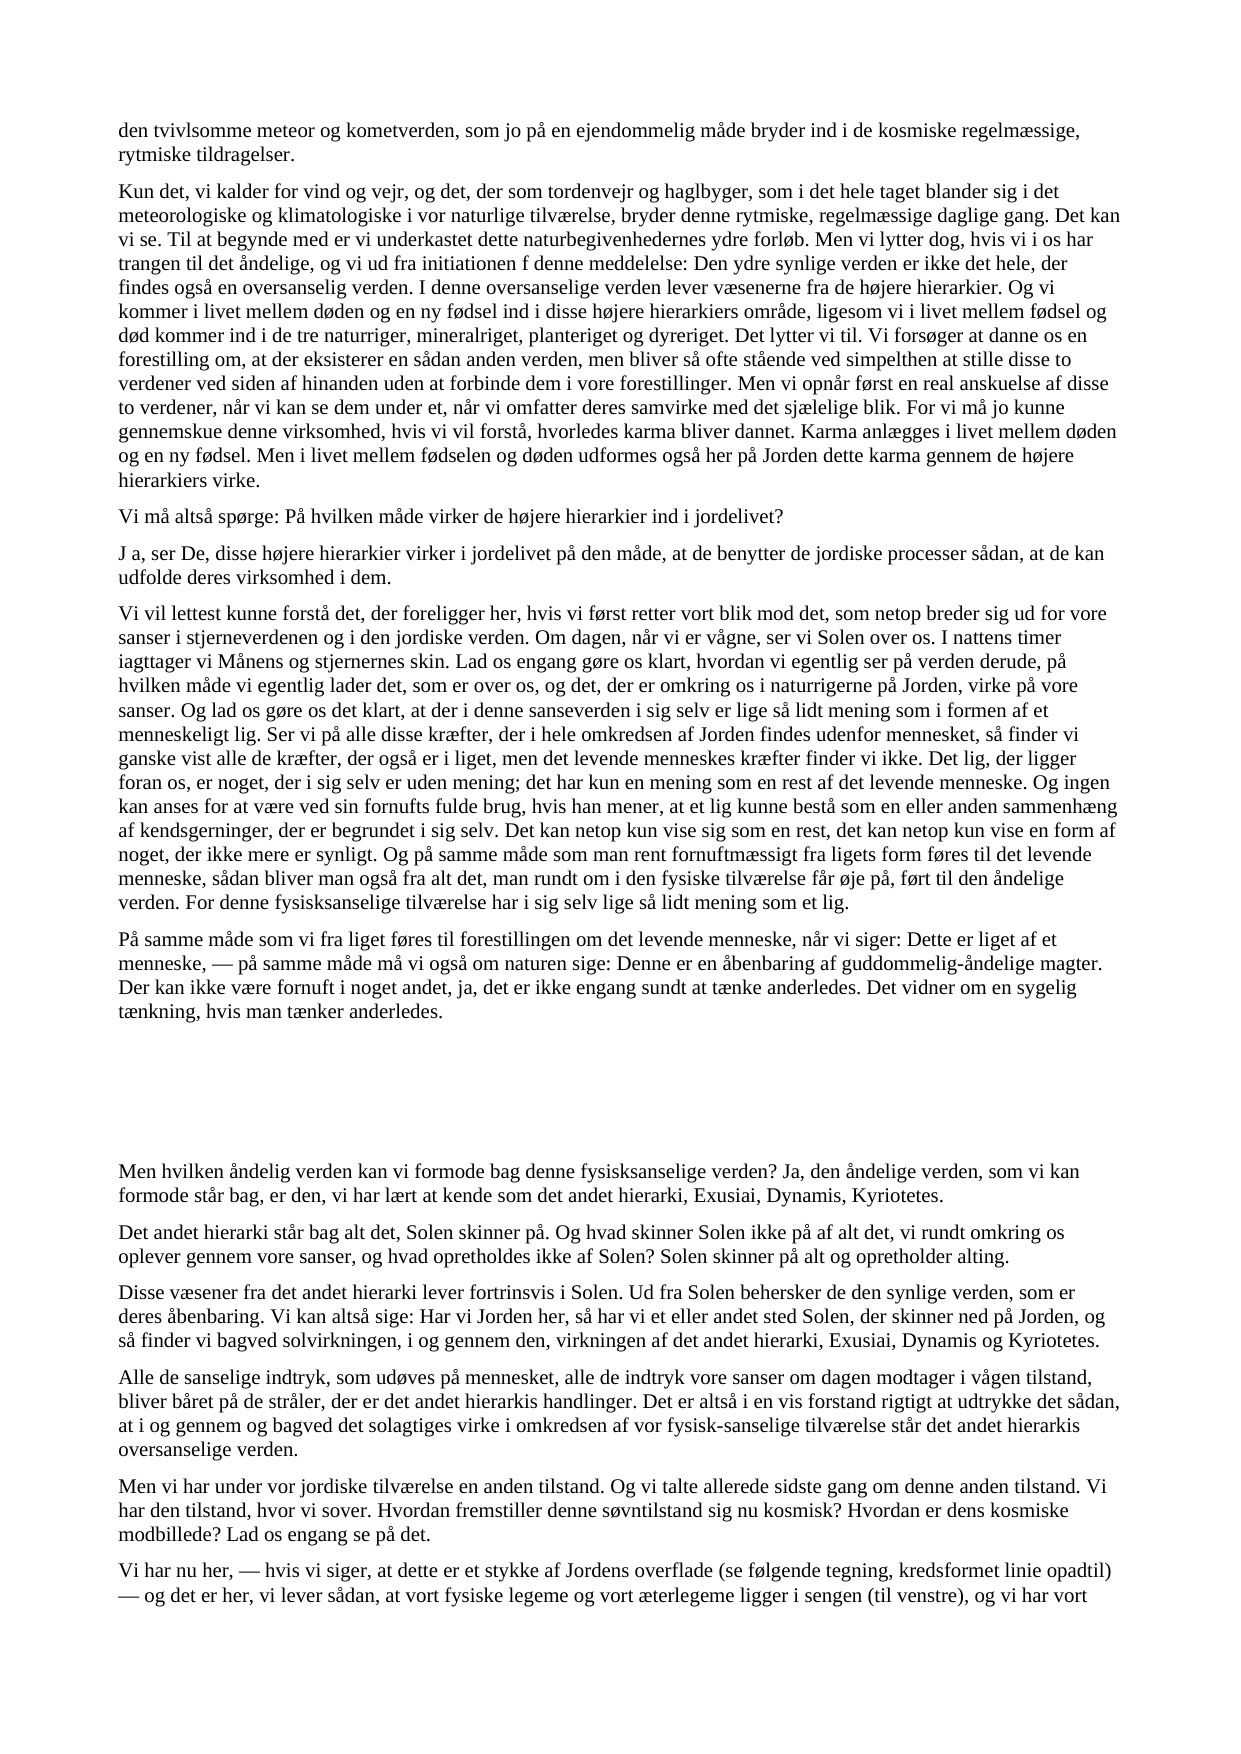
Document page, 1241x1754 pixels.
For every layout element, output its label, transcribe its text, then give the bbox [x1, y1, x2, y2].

text På samme måde som vi fra liget føres til forestillingen om det levende menneske, når vi siger: Dette er liget af et menneske, — på samme måde må vi også om naturen sige: Denne er en åbenbaring af guddommelig-åndelige magter. Der kan ikke være fornuft i noget andet, ja, det er ikke engang sundt at tænke anderledes. Det vidner om en sygelig tænkning, hvis man tænker anderledes. [118, 927, 1122, 1023]
text Vi vil lettest kunne forstå det, der foreligger her, hvis vi først retter vort blik mod det, som netop breder sig ud for vore sanser i stjerneverdenen og i den jordiske verden. Om dagen, når vi er vågne, ser vi Solen over os. I nattens timer iagttager vi Månens og stjernernes skin. Lad os engang gøre os klart, hvordan vi egentlig ser på verden derude, på hvilken måde vi egentlig lader det, som er over os, og det, der er omkring os i naturrigerne på Jorden, virke på vore sanser. Og lad os gøre os det klart, at der i denne sanseverden i sig selv er lige så lidt mening som i formen af et menneskeligt lig. Ser vi på alle disse kræfter, der i hele omkredsen af Jorden findes udenfor mennesket, så finder vi ganske vist alle de kræfter, der også er i liget, men det levende menneskes kræfter finder vi ikke. Det lig, der ligger foran os, er noget, der i sig selv er uden mening; det har kun en mening som en rest af det levende menneske. Og ingen kan anses for at være ved sin fornufts fulde brug, hvis han mener, at et lig kunne bestå som en eller anden sammenhæng af kendsgerninger, der er begrundet i sig selv. Det kan netop kun vise sig som en rest, det kan netop kun vise en form af noget, der ikke mere er synligt. Og på samme måde som man rent fornuftmæssigt fra ligets form føres til det levende menneske, sådan bliver man også fra alt det, man rundt om i den fysiske tilværelse får øje på, ført til den åndelige verden. For denne fysisksanselige tilværelse har i sig selv lige så lidt mening som et lig. [118, 601, 1122, 914]
text Vi må altså spørge: På hvilken måde virker de højere hierarkier ind i jordelivet? [118, 504, 1122, 528]
text Disse væsener fra det andet hierarki lever fortrinsvis i Solen. Ud fra Solen behersker de den synlige verden, som er deres åbenbaring. Vi kan altså sige: Har vi Jorden her, så har vi et eller andet sted Solen, der skinner ned på Jorden, og så finder vi bagved solvirkningen, i og gennem den, virkningen af det andet hierarki, Exusiai, Dynamis og Kyriotetes. [118, 1280, 1122, 1352]
text Kun det, vi kalder for vind og vejr, og det, der som tordenvejr og haglbyger, som i det hele taget blander sig i det meteorologiske og klimatologiske i vor naturlige tilværelse, bryder denne rytmiske, regelmæssige daglige gang. Det kan vi se. Til at begynde med er vi underkastet dette naturbegivenhedernes ydre forløb. Men vi lytter dog, hvis vi i os har trangen til det åndelige, og vi ud fra initiationen f denne meddelelse: Den ydre synlige verden er ikke det hele, der findes også en oversanselig verden. I denne oversanselige verden lever væsenerne fra de højere hierarkier. Og vi kommer i livet mellem døden og en ny fødsel ind i disse højere hierarkiers område, ligesom vi i livet mellem fødsel og død kommer ind i de tre naturriger, mineralriget, planteriget og dyreriget. Det lytter vi til. Vi forsøger at danne os en forestilling om, at der eksisterer en sådan anden verden, men bliver så ofte stående ved simpelthen at stille disse to verdener ved siden af hinanden uden at forbinde dem i vore forestillinger. Men vi opnår først en real anskuelse af disse to verdener, når vi kan se dem under et, når vi omfatter deres samvirke med det sjælelige blik. For vi må jo kunne gennemskue denne virksomhed, hvis vi vil forstå, hvorledes karma bliver dannet. Karma anlægges i livet mellem døden og en ny fødsel. Men i livet mellem fødselen og døden udformes også her på Jorden dette karma gennem de højere hierarkiers virke. [118, 179, 1122, 492]
text Alle de sanselige indtryk, som udøves på mennesket, alle de indtryk vore sanser om dagen modtager i vågen tilstand, bliver båret på de stråler, der er det andet hierarkis handlinger. Det er altså i en vis forstand rigtigt at udtrykke det sådan, at i og gennem og bagved det solagtiges virke i omkredsen af vor fysisk-sanselige tilværelse står det andet hierarkis oversanselige verden. [118, 1365, 1122, 1461]
text J a, ser De, disse højere hierarkier virker i jordelivet på den måde, at de benytter de jordiske processer sådan, at de kan udfolde deres virksomhed i dem. [118, 541, 1122, 589]
text Det andet hierarki står bag alt det, Solen skinner på. Og hvad skinner Solen ikke på af alt det, vi rundt omkring os oplever gennem vore sanser, og hvad opretholdes ikke af Solen? Solen skinner på alt og opretholder alting. [118, 1220, 1122, 1268]
text Men vi har under vor jordiske tilværelse en anden tilstand. Og vi talte allerede sidste gang om denne anden tilstand. Vi har den tilstand, hvor vi sover. Hvordan fremstiller denne søvntilstand sig nu kosmisk? Hvordan er dens kosmiske modbillede? Lad os engang se på det. [118, 1474, 1122, 1546]
text Men hvilken åndelig verden kan vi formode bag denne fysisksanselige verden? Ja, den åndelige verden, som vi kan formode står bag, er den, vi har lært at kende som det andet hierarki, Exusiai, Dynamis, Kyriotetes. [118, 1159, 1122, 1207]
text den tvivlsomme meteor og kometverden, som jo på en ejendommelig måde bryder ind i de kosmiske regelmæssige, rytmiske tildragelser. [118, 118, 1122, 166]
text Vi har nu her, — hvis vi siger, at dette er et stykke af Jordens overflade (se følgende tegning, kredsformet linie opadtil) — og det er her, vi lever sådan, at vort fysiske legeme og vort æterlegeme ligger i sengen (til venstre), og vi har vort [118, 1558, 1122, 1607]
